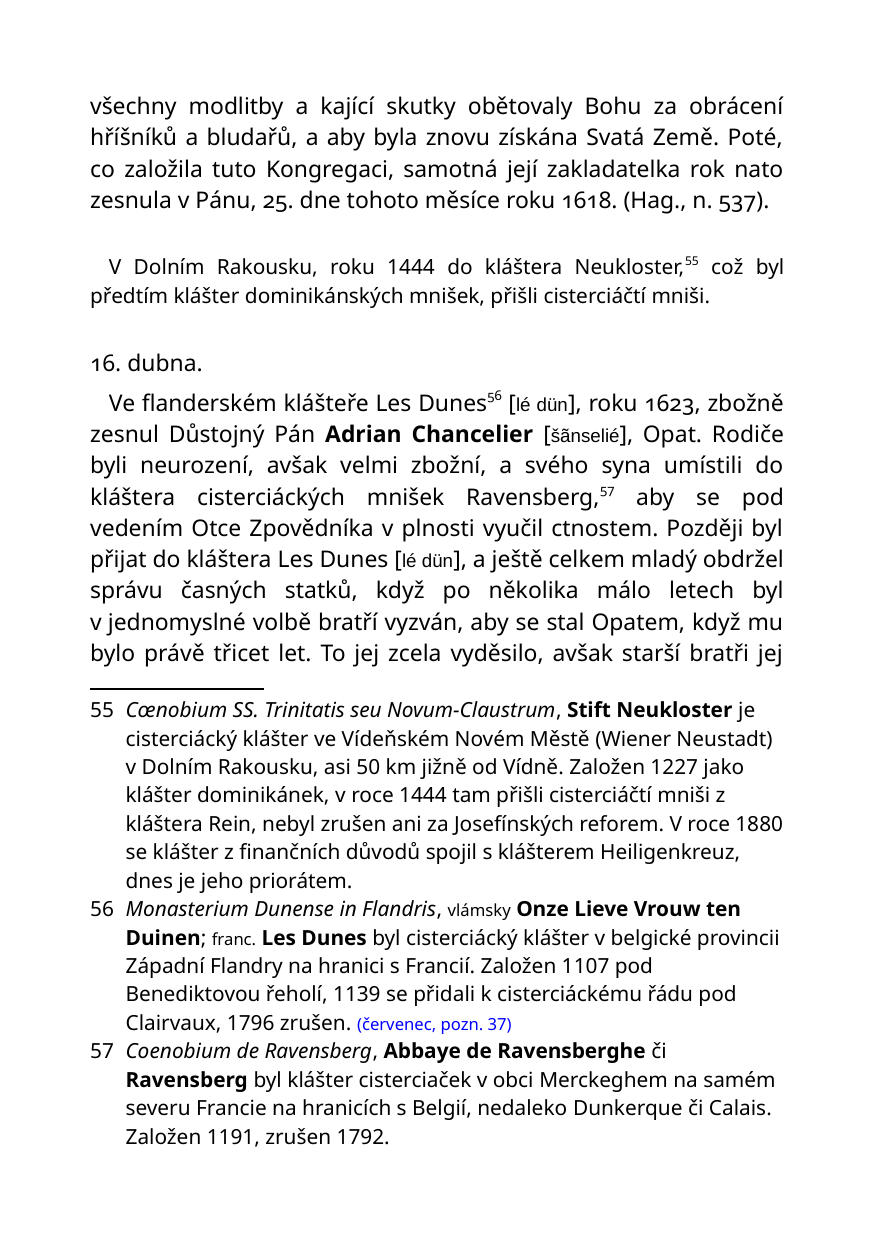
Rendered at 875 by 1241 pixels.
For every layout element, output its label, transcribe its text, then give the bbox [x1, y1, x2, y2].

text Coenobium de Ravensberg, Abbaye de Ravensberghe či Ravensberg byl klášter cisterciaček v obci Merckeghem na samém severu Francie na hranicích s Belgií, nedaleko Dunkerque či Calais. Založen 1191, zrušen 1792. [90, 1036, 784, 1150]
text 16. dubna. [90, 346, 784, 378]
text Ve flanderském klášteře Les Dunes [lé dün], roku 1623, zbožně zesnul Důstojný Pán Adrian Chancelier [šãnselié], Opat. Rodiče byli neurození, avšak velmi zbožní, a svého syna umístili do kláštera cisterciáckých mnišek Ravensberg, aby se pod vedením Otce Zpovědníka v plnosti vyučil ctnostem. Později byl přijat do kláštera Les Dunes [lé dün], a ještě celkem mladý obdržel správu časných statků, když po několika málo letech byl v jednomyslné volbě bratří vyzván, aby se stal Opatem, když mu bylo právě třicet let. To jej zcela vyděsilo, avšak starší bratři jej [90, 387, 784, 668]
text Cœnobium SS. Trinitatis seu Novum-Claustrum, Stift Neukloster je cisterciácký klášter ve Vídeňském Novém Městě (Wiener Neustadt) v Dolním Rakousku, asi 50 km jižně od Vídně. Založen 1227 jako klášter dominikánek, v roce 1444 tam přišli cisterciáčtí mniši z kláštera Rein, nebyl zrušen ani za Josefínských reforem. V roce 1880 se klášter z finančních důvodů spojil s klášterem Heiligenkreuz, dnes je jeho priorátem. [90, 695, 784, 894]
text všechny modlitby a kající skutky obětovaly Bohu za obrácení hříšníků a bludařů, a aby byla znovu získána Svatá Země. Poté, co založila tuto Kongregaci, samotná její zakladatelka rok nato zesnula v Pánu, 25. dne tohoto měsíce roku 1618. (Hag., n. 537). [90, 90, 784, 215]
text Monasterium Dunense in Flandris, vlámsky Onze Lieve Vrouw ten Duinen; franc. Les Dunes byl cisterciácký klášter v belgické provincii Západní Flandry na hranici s Francií. Založen 1107 pod Benediktovou řeholí, 1139 se přidali k cisterciáckému řádu pod Clairvaux, 1796 zrušen. (červenec, pozn. 37) [90, 894, 784, 1036]
text V Dolním Rakousku, roku 1444 do kláštera Neukloster, což byl předtím klášter dominikánských mnišek, přišli cisterciáčtí mniši. [90, 252, 784, 309]
